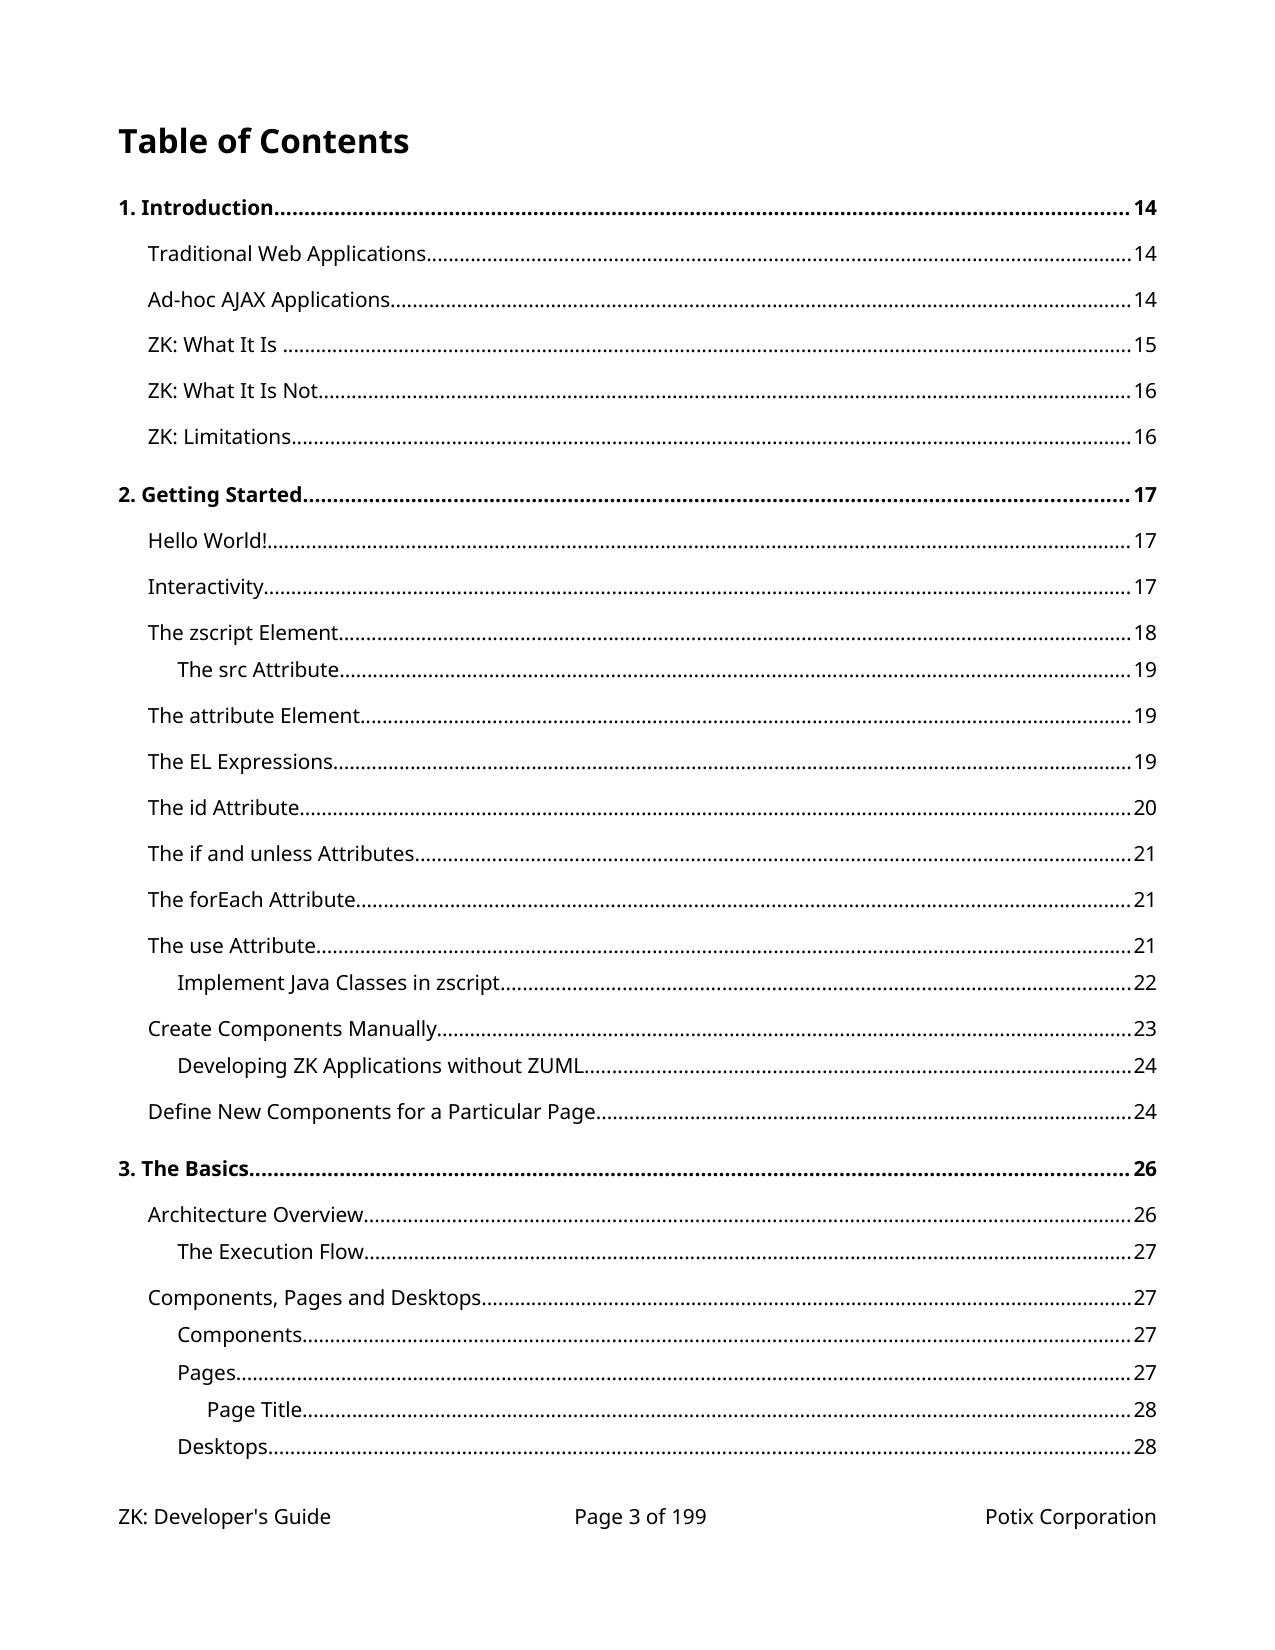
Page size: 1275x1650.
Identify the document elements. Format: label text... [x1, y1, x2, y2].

text Hello World! 17 [148, 526, 1157, 554]
text ZK: What It Is 15 [148, 331, 1157, 359]
text The if and unless Attributes 21 [148, 839, 1157, 867]
text Components, Pages and Desktops 27 [148, 1283, 1157, 1312]
text The attribute Element 19 [148, 701, 1157, 729]
text The id Attribute 20 [148, 793, 1157, 821]
text Traditional Web Applications 14 [148, 239, 1157, 267]
text Implement Java Classes in zscript 22 [177, 968, 1157, 996]
text Components 27 [177, 1321, 1157, 1349]
text Architecture Overview 26 [148, 1200, 1157, 1229]
text ZK: Limitations 16 [148, 422, 1157, 451]
text 1. Introduction 14 [118, 193, 1157, 221]
text Developing ZK Applications without ZUML 24 [177, 1051, 1157, 1079]
text ZK: What It Is Not 16 [148, 377, 1157, 405]
text The Execution Flow 27 [177, 1237, 1157, 1266]
subtitle Table of Contents [118, 118, 1157, 163]
text 3. The Basics 26 [118, 1154, 1157, 1183]
text Create Components Manually 23 [148, 1014, 1157, 1042]
text Interactivity 17 [148, 572, 1157, 600]
text Pages 27 [177, 1358, 1157, 1386]
text The zscript Element 18 [148, 618, 1157, 646]
text The EL Expressions 19 [148, 747, 1157, 775]
text Define New Components for a Particular Page 24 [148, 1097, 1157, 1125]
text The use Attribute 21 [148, 931, 1157, 959]
text Page Title 28 [207, 1395, 1157, 1423]
text The src Attribute 19 [177, 655, 1157, 683]
text 2. Getting Started 17 [118, 480, 1157, 508]
text Desktops 28 [177, 1432, 1157, 1460]
text The forEach Attribute 21 [148, 885, 1157, 913]
text Ad-hoc AJAX Applications 14 [148, 285, 1157, 313]
